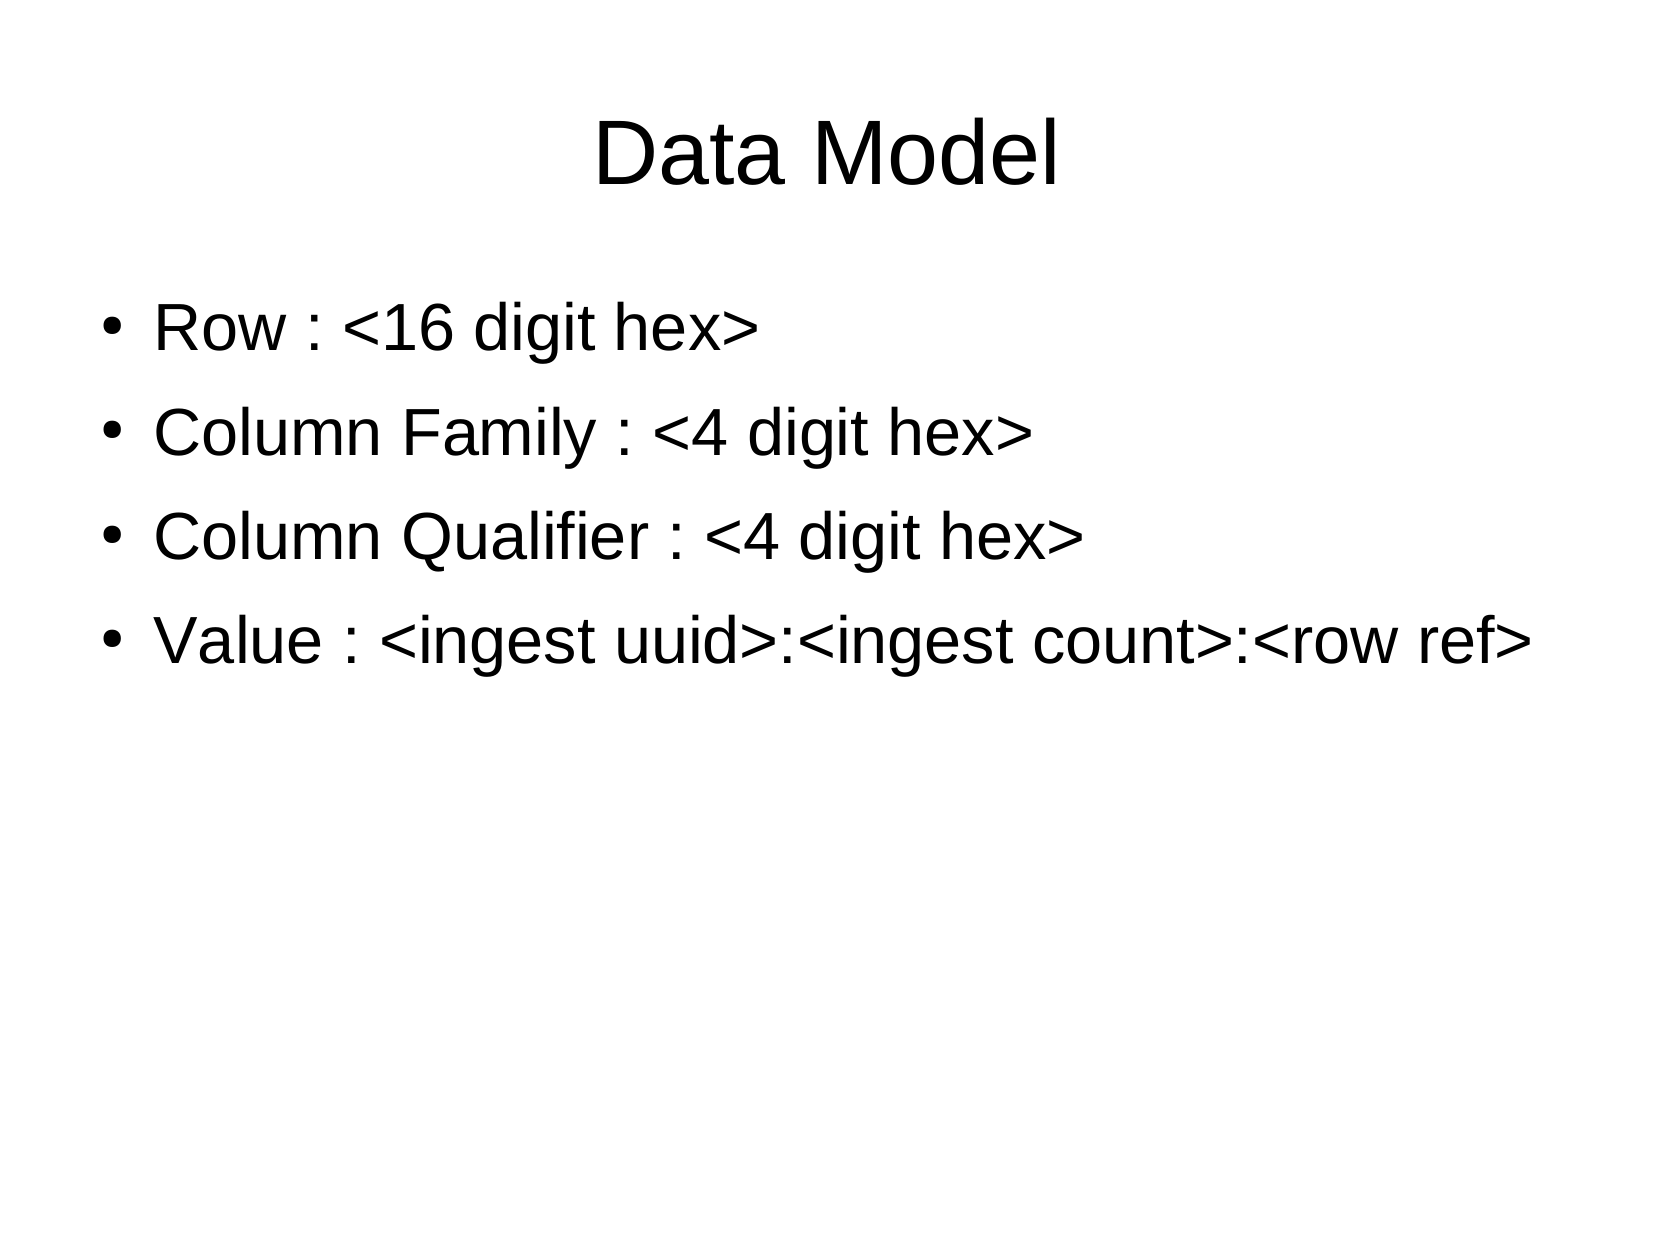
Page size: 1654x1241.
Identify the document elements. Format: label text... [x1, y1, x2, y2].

list Row : <16 digit hex> Column Family : <4 digit hex> Column Qualifier : <4 digit hex> Value : <ingest uuid>:<ingest count>:<row ref> [82, 290, 1571, 1109]
title Data Model [82, 49, 1571, 257]
